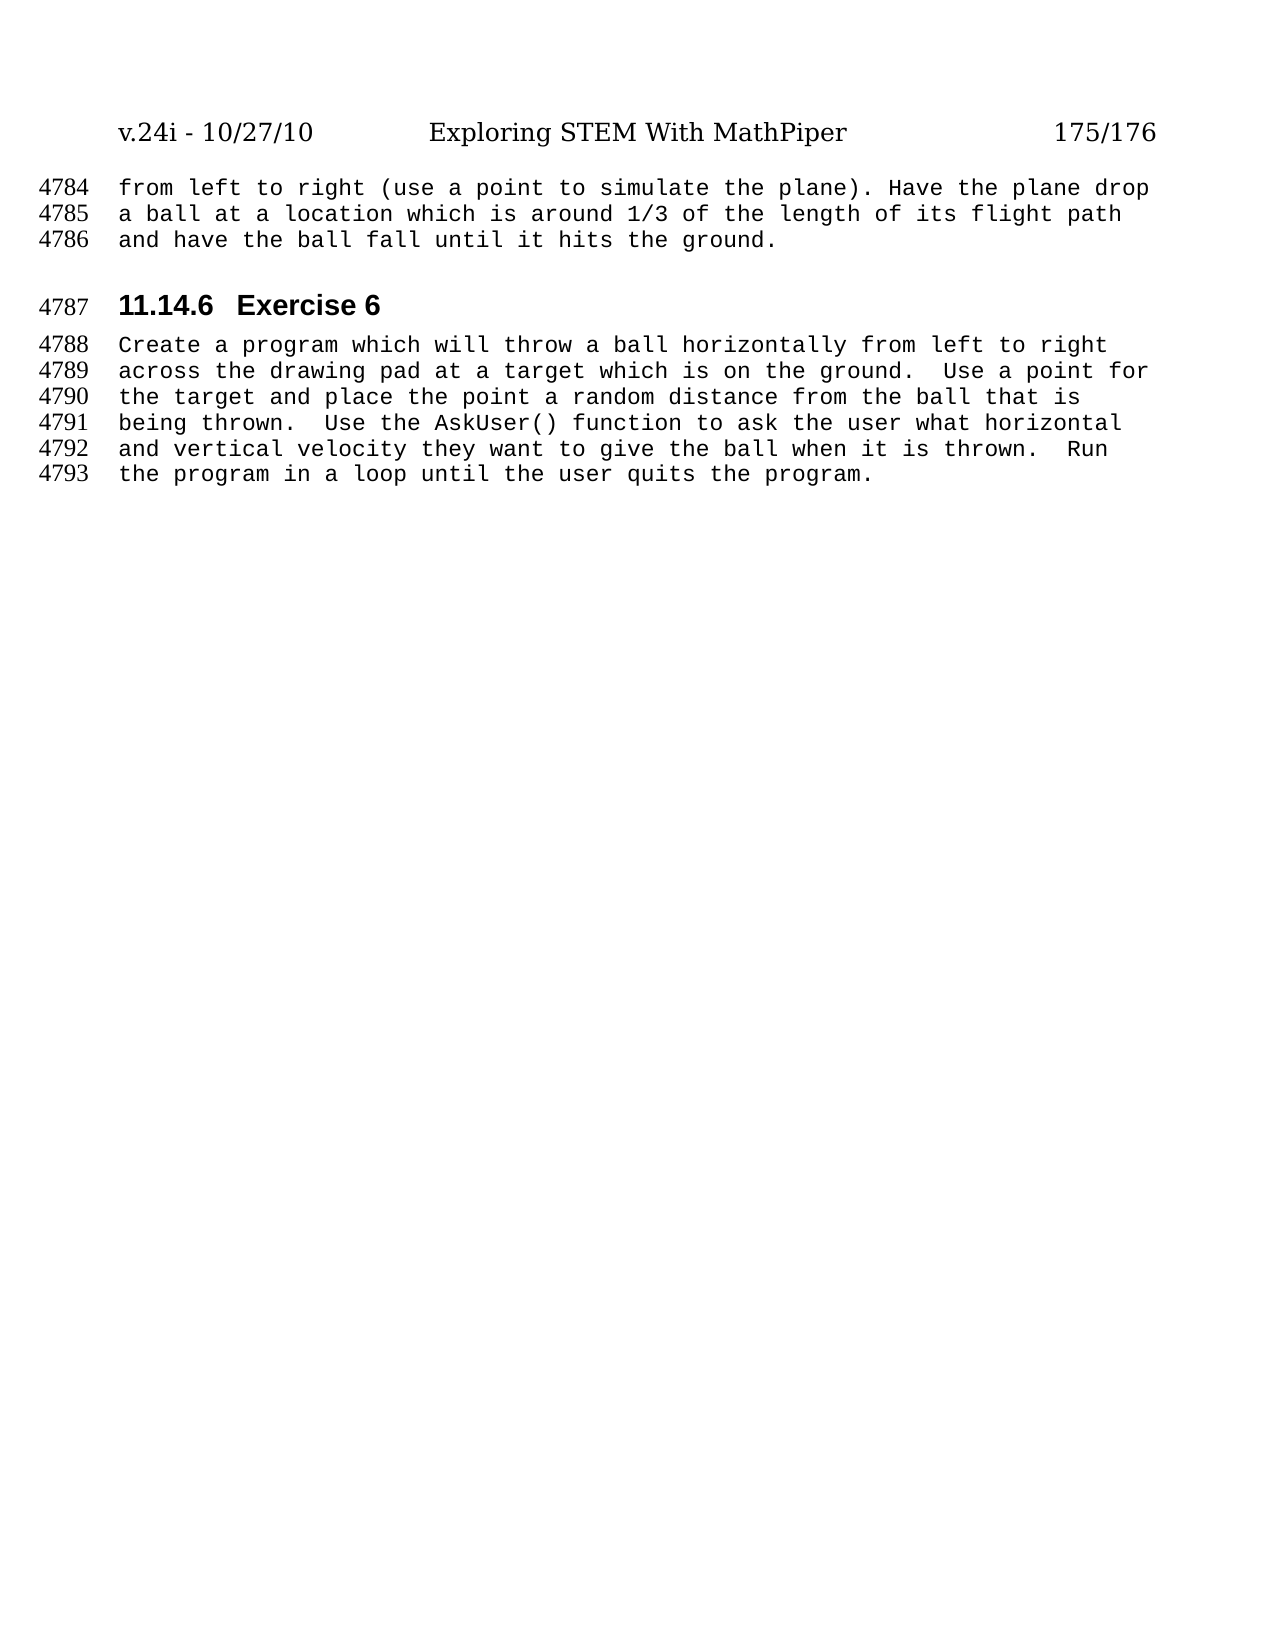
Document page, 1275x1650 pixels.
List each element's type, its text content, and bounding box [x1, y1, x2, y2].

text from left to right (use a point to simulate the plane). Have the plane drop a ball at a location which is around 1/3 of the length of its flight path and have the ball fall until it hits the ground. [118, 177, 1157, 254]
text Create a program which will throw a ball horizontally from left to right across the drawing pad at a target which is on the ground. Use a point for the target and place the point a random distance from the ball that is being thrown. Use the AskUser() function to ask the user what horizontal and vertical velocity they want to give the ball when it is thrown. Run the program in a loop until the user quits the program. [118, 333, 1157, 489]
subtitle Exercise 6 [118, 288, 1157, 321]
